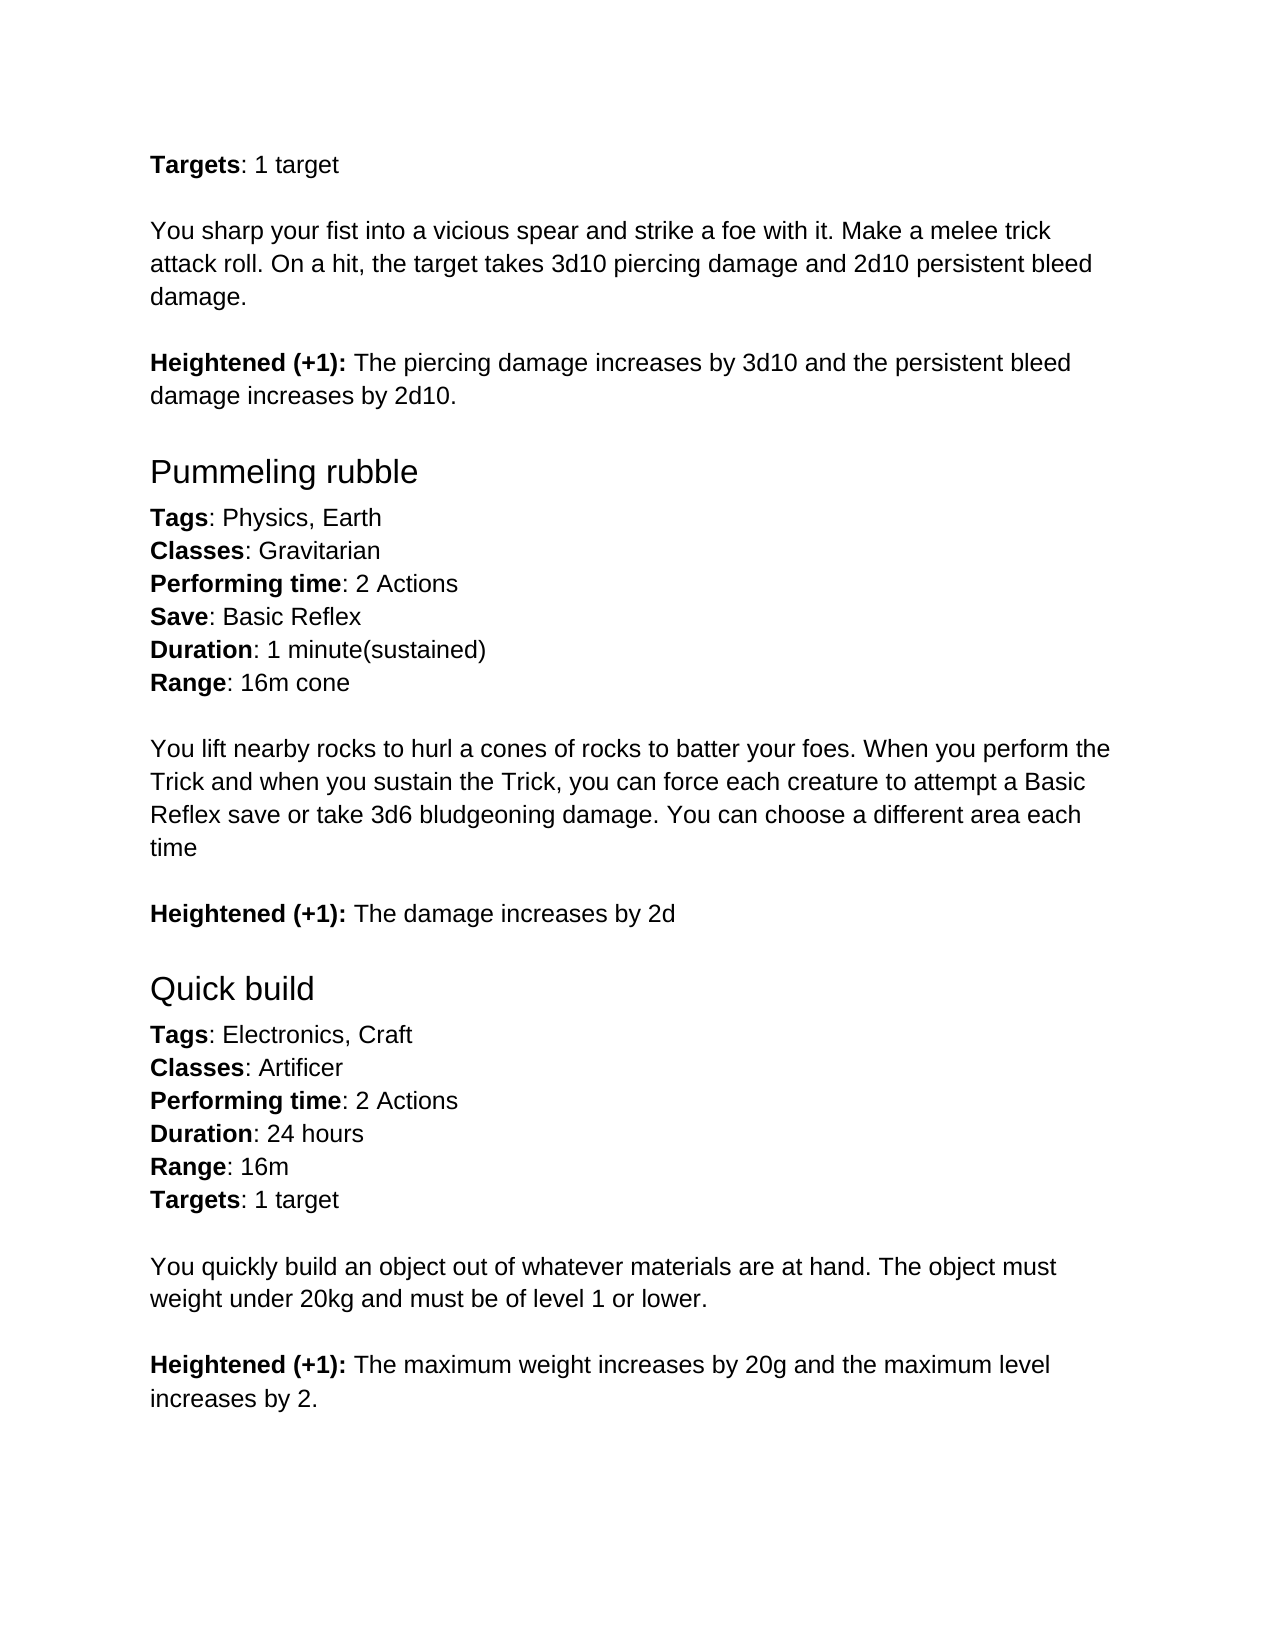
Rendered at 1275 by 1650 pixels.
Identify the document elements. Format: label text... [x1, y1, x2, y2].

text Targets: 1 target [150, 1185, 1125, 1214]
text Tags: Physics, Earth [150, 503, 1125, 531]
text Classes: Artificer [150, 1053, 1125, 1082]
text You quickly build an object out of whatever materials are at hand. The object must weight under 20kg and must be of level 1 or lower. [150, 1251, 1125, 1313]
text Duration: 1 minute(sustained) [150, 635, 1125, 663]
text Range: 16m [150, 1152, 1125, 1181]
text Save: Basic Reflex [150, 602, 1125, 630]
text You sharp your fist into a vicious spear and strike a foe with it. Make a melee trick attack roll. On a hit, the target takes 3d10 piercing damage and 2d10 persistent bleed damage. [150, 216, 1125, 311]
subtitle Quick build [150, 969, 1125, 1008]
text Heightened (+1): The maximum weight increases by 20g and the maximum level increases by 2. [150, 1351, 1125, 1412]
text You lift nearby rocks to hurl a cones of rocks to batter your foes. When you perform the Trick and when you sustain the Trick, you can force each creature to attempt a Basic Reflex save or take 3d6 bludgeoning damage. You can choose a different area each time [150, 734, 1125, 862]
subtitle Pummeling rubble [150, 452, 1125, 490]
text Tags: Electronics, Craft [150, 1020, 1125, 1049]
text Duration: 24 hours [150, 1119, 1125, 1148]
text Targets: 1 target [150, 150, 1125, 179]
text Heightened (+1): The damage increases by 2d [150, 899, 1125, 928]
text Range: 16m cone [150, 668, 1125, 696]
text Classes: Gravitarian [150, 536, 1125, 564]
text Performing time: 2 Actions [150, 569, 1125, 597]
text Heightened (+1): The piercing damage increases by 3d10 and the persistent bleed damage increases by 2d10. [150, 348, 1125, 410]
text Performing time: 2 Actions [150, 1086, 1125, 1115]
